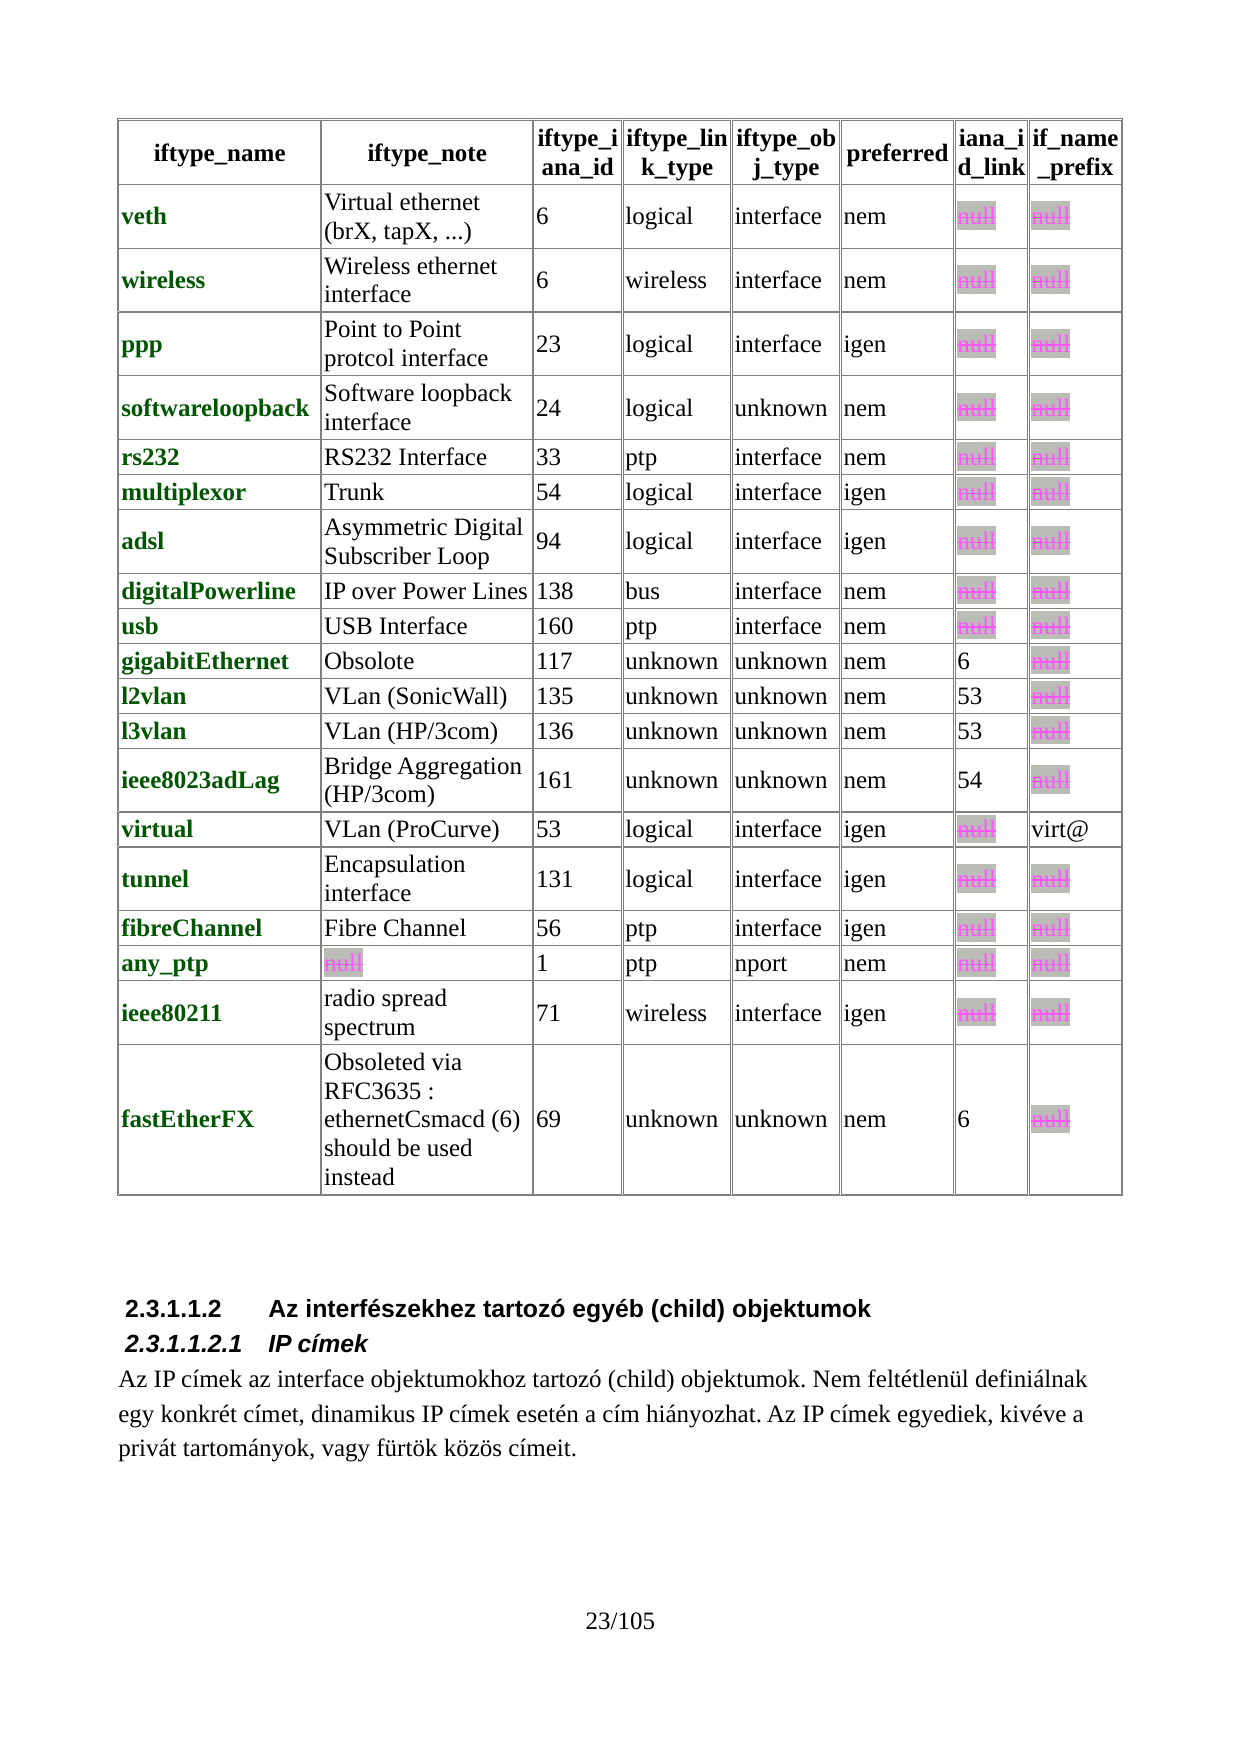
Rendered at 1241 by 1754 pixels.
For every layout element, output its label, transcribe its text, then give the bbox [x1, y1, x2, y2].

table_cell unknown [733, 1045, 839, 1194]
table_header iana_id_link [956, 121, 1027, 184]
table_cell 33 [534, 440, 621, 474]
table_cell logical [624, 848, 730, 910]
table_cell null [1030, 313, 1121, 375]
table_cell logical [624, 376, 730, 439]
table_cell 161 [534, 749, 621, 811]
table_cell igen [842, 813, 953, 846]
table_cell null [956, 848, 1027, 910]
table_cell adsl [119, 510, 320, 572]
table_cell nem [842, 679, 953, 712]
table_header iftype_note [322, 121, 532, 184]
table_cell USB Interface [322, 609, 532, 642]
table_header preferred [842, 121, 953, 184]
table_cell ppp [119, 313, 320, 375]
table_cell unknown [624, 1045, 730, 1194]
table_cell igen [842, 313, 953, 375]
table_cell unknown [624, 714, 730, 747]
table_cell nem [842, 714, 953, 747]
table_cell 131 [534, 848, 621, 910]
table_cell null [956, 440, 1027, 474]
table_cell Point to Point protcol interface [322, 313, 532, 375]
table_cell Software loopback interface [322, 376, 532, 439]
table_cell VLan (ProCurve) [322, 813, 532, 846]
table_cell 6 [956, 644, 1027, 677]
table_cell nem [842, 749, 953, 811]
table_cell fastEtherFX [119, 1045, 320, 1194]
table_cell VLan (HP/3com) [322, 714, 532, 747]
table_cell null [956, 981, 1027, 1044]
table_cell unknown [733, 644, 839, 677]
table_cell Virtual ethernet (brX, tapX, ...) [322, 185, 532, 247]
table_cell 6 [534, 249, 621, 311]
table_cell interface [733, 185, 839, 247]
table_cell 94 [534, 510, 621, 572]
table_cell softwareloopback [119, 376, 320, 439]
table_cell nem [842, 574, 953, 607]
table_cell unknown [624, 679, 730, 712]
table_cell ieee80211 [119, 981, 320, 1044]
table_cell null [1030, 185, 1121, 247]
table_cell null [956, 249, 1027, 311]
table_cell Obsoleted via RFC3635 : ethernetCsmacd (6) should be used instead [322, 1045, 532, 1194]
table_cell IP over Power Lines [322, 574, 532, 607]
table_cell interface [733, 813, 839, 846]
table_cell nem [842, 644, 953, 677]
table_header iftype_name [119, 121, 320, 184]
table_cell null [1030, 510, 1121, 572]
table_cell Bridge Aggregation (HP/3com) [322, 749, 532, 811]
table_cell interface [733, 981, 839, 1044]
table_cell unknown [733, 714, 839, 747]
table_cell 53 [534, 813, 621, 846]
table_cell interface [733, 249, 839, 311]
table_cell 160 [534, 609, 621, 642]
table_cell l2vlan [119, 679, 320, 712]
table_cell null [1030, 848, 1121, 910]
table_cell interface [733, 911, 839, 945]
table_cell igen [842, 510, 953, 572]
table_cell null [1030, 440, 1121, 474]
table_cell radio spread spectrum [322, 981, 532, 1044]
subtitle Az interfészekhez tartozó egyéb (child) objektumok [118, 1294, 1122, 1323]
table_cell ptp [624, 440, 730, 474]
table_cell unknown [733, 749, 839, 811]
table_cell igen [842, 981, 953, 1044]
table_cell interface [733, 313, 839, 375]
table_cell 56 [534, 911, 621, 945]
table_cell fibreChannel [119, 911, 320, 945]
table_cell nem [842, 185, 953, 247]
table_cell digitalPowerline [119, 574, 320, 607]
table_cell null [322, 946, 532, 980]
table_cell interface [733, 475, 839, 509]
table_cell 54 [956, 749, 1027, 811]
table_cell ptp [624, 946, 730, 980]
table_cell null [956, 313, 1027, 375]
table_cell interface [733, 574, 839, 607]
table_cell 6 [534, 185, 621, 247]
table_cell igen [842, 848, 953, 910]
table_header iftype_iana_id [534, 121, 621, 184]
table_cell null [956, 185, 1027, 247]
table_header iftype_obj_type [733, 121, 839, 184]
table_cell any_ptp [119, 946, 320, 980]
table_cell null [1030, 644, 1121, 677]
table_cell 135 [534, 679, 621, 712]
table_cell nem [842, 249, 953, 311]
table_cell wireless [624, 249, 730, 311]
table_cell null [956, 574, 1027, 607]
table_cell logical [624, 185, 730, 247]
table_cell null [1030, 475, 1121, 509]
table_cell 53 [956, 679, 1027, 712]
table_cell null [956, 376, 1027, 439]
table_cell 71 [534, 981, 621, 1044]
table_cell usb [119, 609, 320, 642]
table_cell null [956, 475, 1027, 509]
table_cell null [956, 911, 1027, 945]
table_cell gigabitEthernet [119, 644, 320, 677]
table_cell Encapsulation interface [322, 848, 532, 910]
table_cell null [1030, 1045, 1121, 1194]
table_cell 138 [534, 574, 621, 607]
table_cell Fibre Channel [322, 911, 532, 945]
table_cell ieee8023adLag [119, 749, 320, 811]
table_cell interface [733, 609, 839, 642]
table_cell virt@ [1030, 813, 1121, 846]
table_cell null [956, 510, 1027, 572]
table_cell tunnel [119, 848, 320, 910]
table_cell null [1030, 376, 1121, 439]
table_cell null [1030, 946, 1121, 980]
table_cell unknown [733, 376, 839, 439]
table_header if_name_prefix [1030, 121, 1121, 184]
table_cell 54 [534, 475, 621, 509]
subtitle IP címek [118, 1329, 1122, 1358]
table_cell rs232 [119, 440, 320, 474]
table_cell null [1030, 574, 1121, 607]
table_cell Trunk [322, 475, 532, 509]
table_cell logical [624, 475, 730, 509]
table_cell interface [733, 848, 839, 910]
table_cell null [1030, 609, 1121, 642]
table_cell nem [842, 376, 953, 439]
table_cell nem [842, 609, 953, 642]
table_cell igen [842, 911, 953, 945]
table_cell unknown [624, 644, 730, 677]
table_cell 24 [534, 376, 621, 439]
table_cell logical [624, 510, 730, 572]
table_cell 23 [534, 313, 621, 375]
text Az IP címek az interface objektumokhoz tartozó (child) objektumok. Nem feltétlenül definiálnak egy konkrét címet, dinamikus IP címek esetén a cím hiányozhat. Az IP címek egyediek, kivéve a privát tartományok, vagy fürtök közös címeit. [118, 1364, 1122, 1462]
table_cell Wireless ethernet interface [322, 249, 532, 311]
table_cell null [1030, 981, 1121, 1044]
table_cell ptp [624, 609, 730, 642]
table_cell null [1030, 249, 1121, 311]
table_cell Obsolote [322, 644, 532, 677]
table_cell 117 [534, 644, 621, 677]
table_cell 136 [534, 714, 621, 747]
table_cell 53 [956, 714, 1027, 747]
table_cell wireless [119, 249, 320, 311]
table_cell RS232 Interface [322, 440, 532, 474]
table_cell igen [842, 475, 953, 509]
table_cell nem [842, 440, 953, 474]
table_cell nem [842, 1045, 953, 1194]
table_cell Asymmetric Digital Subscriber Loop [322, 510, 532, 572]
table_cell null [1030, 749, 1121, 811]
table_cell 6 [956, 1045, 1027, 1194]
table_cell interface [733, 440, 839, 474]
table_cell 69 [534, 1045, 621, 1194]
table_cell 1 [534, 946, 621, 980]
table_cell null [956, 813, 1027, 846]
table_cell nport [733, 946, 839, 980]
table_cell logical [624, 813, 730, 846]
table_header iftype_link_type [624, 121, 730, 184]
table_cell l3vlan [119, 714, 320, 747]
table_cell interface [733, 510, 839, 572]
table_cell null [1030, 911, 1121, 945]
table_cell logical [624, 313, 730, 375]
table_cell bus [624, 574, 730, 607]
table_cell unknown [733, 679, 839, 712]
table_cell virtual [119, 813, 320, 846]
table_cell null [956, 946, 1027, 980]
table_cell wireless [624, 981, 730, 1044]
table_cell multiplexor [119, 475, 320, 509]
table_cell unknown [624, 749, 730, 811]
table_cell null [956, 609, 1027, 642]
table_cell VLan (SonicWall) [322, 679, 532, 712]
table_cell nem [842, 946, 953, 980]
table_cell null [1030, 679, 1121, 712]
table_cell ptp [624, 911, 730, 945]
table_cell null [1030, 714, 1121, 747]
table_cell veth [119, 185, 320, 247]
